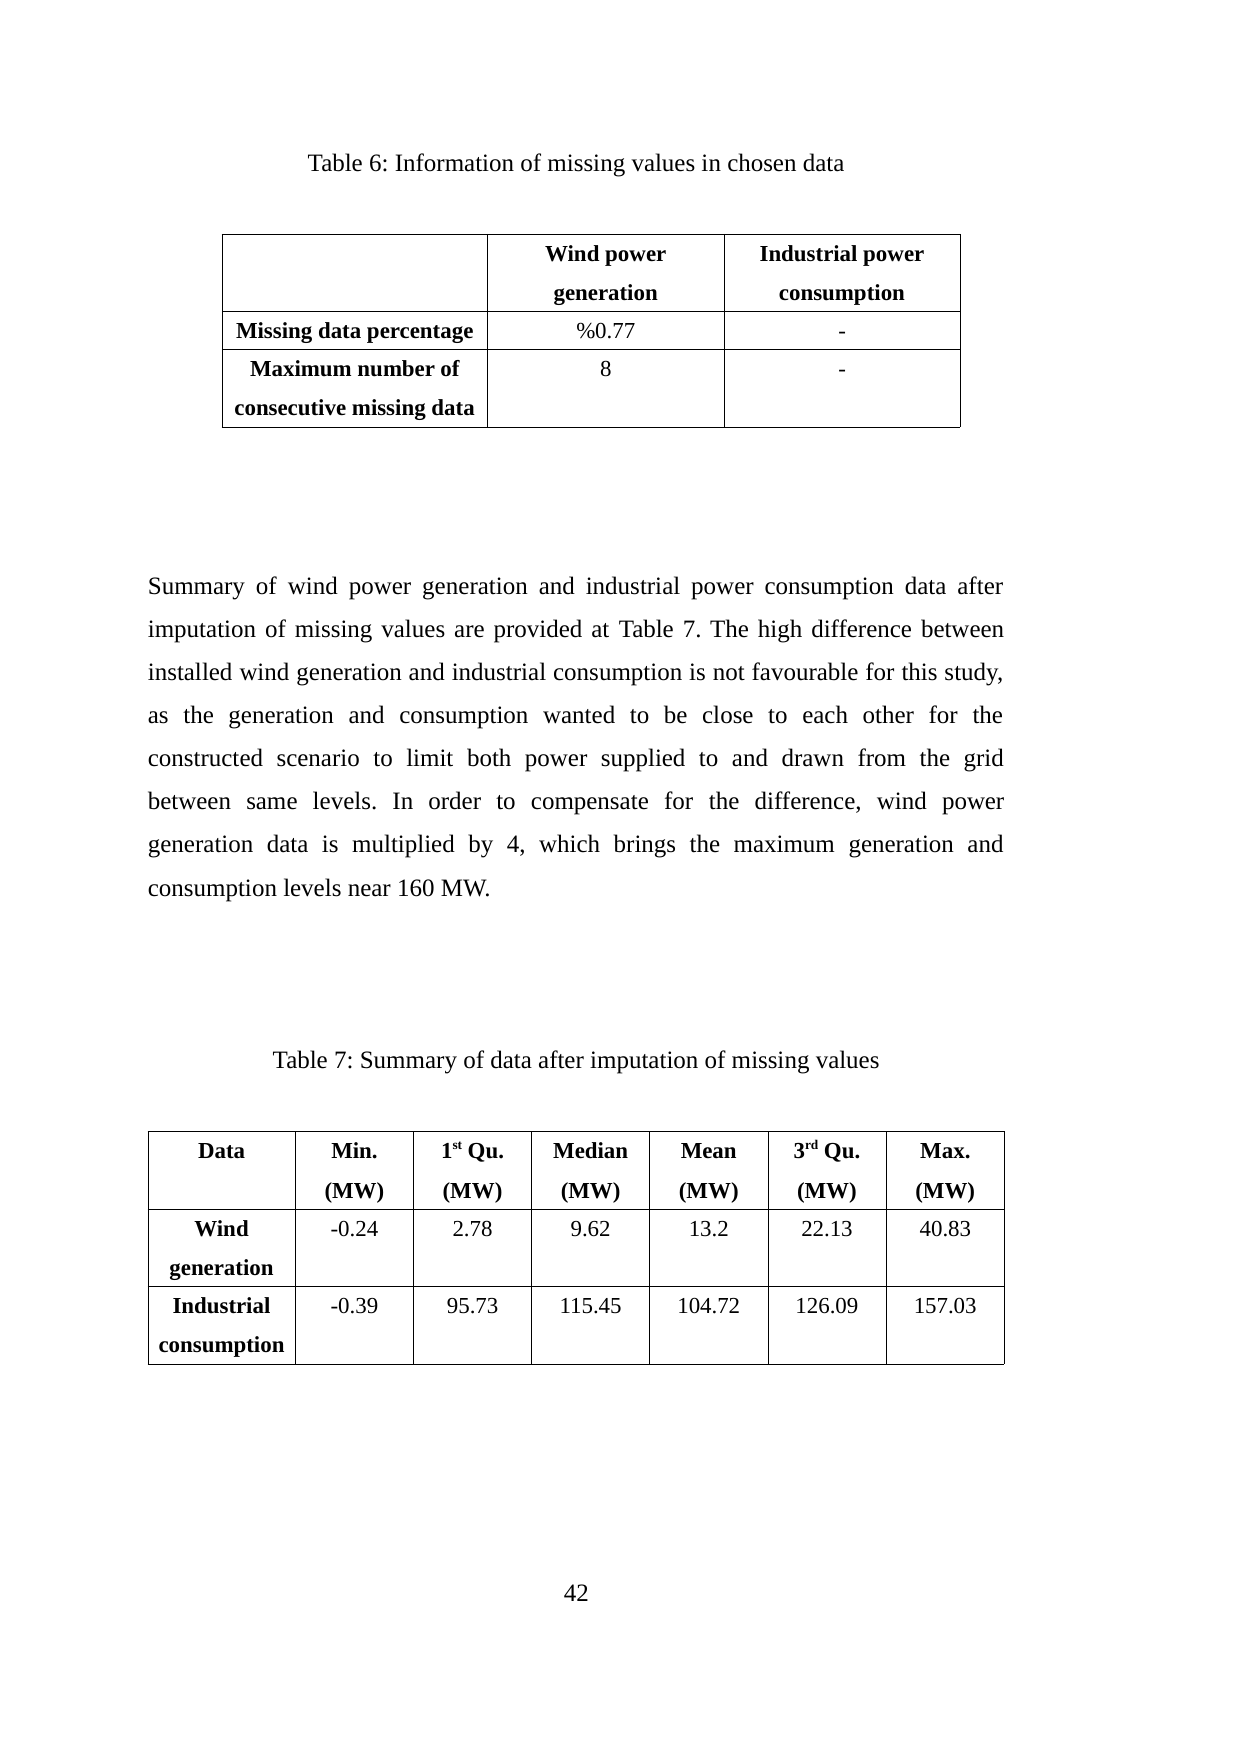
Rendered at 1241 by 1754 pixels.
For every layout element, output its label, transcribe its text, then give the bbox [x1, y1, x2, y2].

table_cell 9.62 [532, 1210, 649, 1286]
table_cell 115.45 [532, 1287, 649, 1364]
table_header Data [149, 1132, 295, 1209]
text Summary of wind power generation and industrial power consumption data after imputation of missing values are provided at Table 7. The high difference between installed wind generation and industrial consumption is not favourable for this study, as the generation and consumption wanted to be close to each other for the constructed scenario to limit both power supplied to and drawn from the grid between same levels. In order to compensate for the difference, wind power generation data is multiplied by 4, which brings the maximum generation and consumption levels near 160 MW. [148, 571, 1004, 901]
text Table 6: Information of missing values in chosen data [148, 148, 1004, 176]
table_cell Industrial consumption [149, 1287, 295, 1364]
table_header [223, 235, 487, 311]
table_cell Maximum number of consecutive missing data [223, 350, 487, 427]
table_header Max. (MW) [887, 1132, 1004, 1209]
table_cell 22.13 [769, 1210, 886, 1286]
table_cell 157.03 [887, 1287, 1004, 1364]
text Table 7: Summary of data after imputation of missing values [148, 1045, 1004, 1074]
table_cell -0.39 [296, 1287, 413, 1364]
table_cell 40.83 [887, 1210, 1004, 1286]
table_cell 13.2 [650, 1210, 768, 1286]
table_header Wind power generation [488, 235, 724, 311]
table_header 3rd Qu. (MW) [769, 1132, 886, 1209]
table_header Mean (MW) [650, 1132, 768, 1209]
table_cell 95.73 [414, 1287, 531, 1364]
table_header Min. (MW) [296, 1132, 413, 1209]
table_cell 126.09 [769, 1287, 886, 1364]
table_cell %0.77 [488, 312, 724, 349]
table_cell - [725, 350, 960, 427]
table_cell Wind generation [149, 1210, 295, 1286]
table_cell 104.72 [650, 1287, 768, 1364]
table_cell -0.24 [296, 1210, 413, 1286]
table_header 1st Qu. (MW) [414, 1132, 531, 1209]
table_cell 8 [488, 350, 724, 427]
table_header Industrial power consumption [725, 235, 960, 311]
table_cell - [725, 312, 960, 349]
table_cell 2.78 [414, 1210, 531, 1286]
table_header Median (MW) [532, 1132, 649, 1209]
table_cell Missing data percentage [223, 312, 487, 349]
